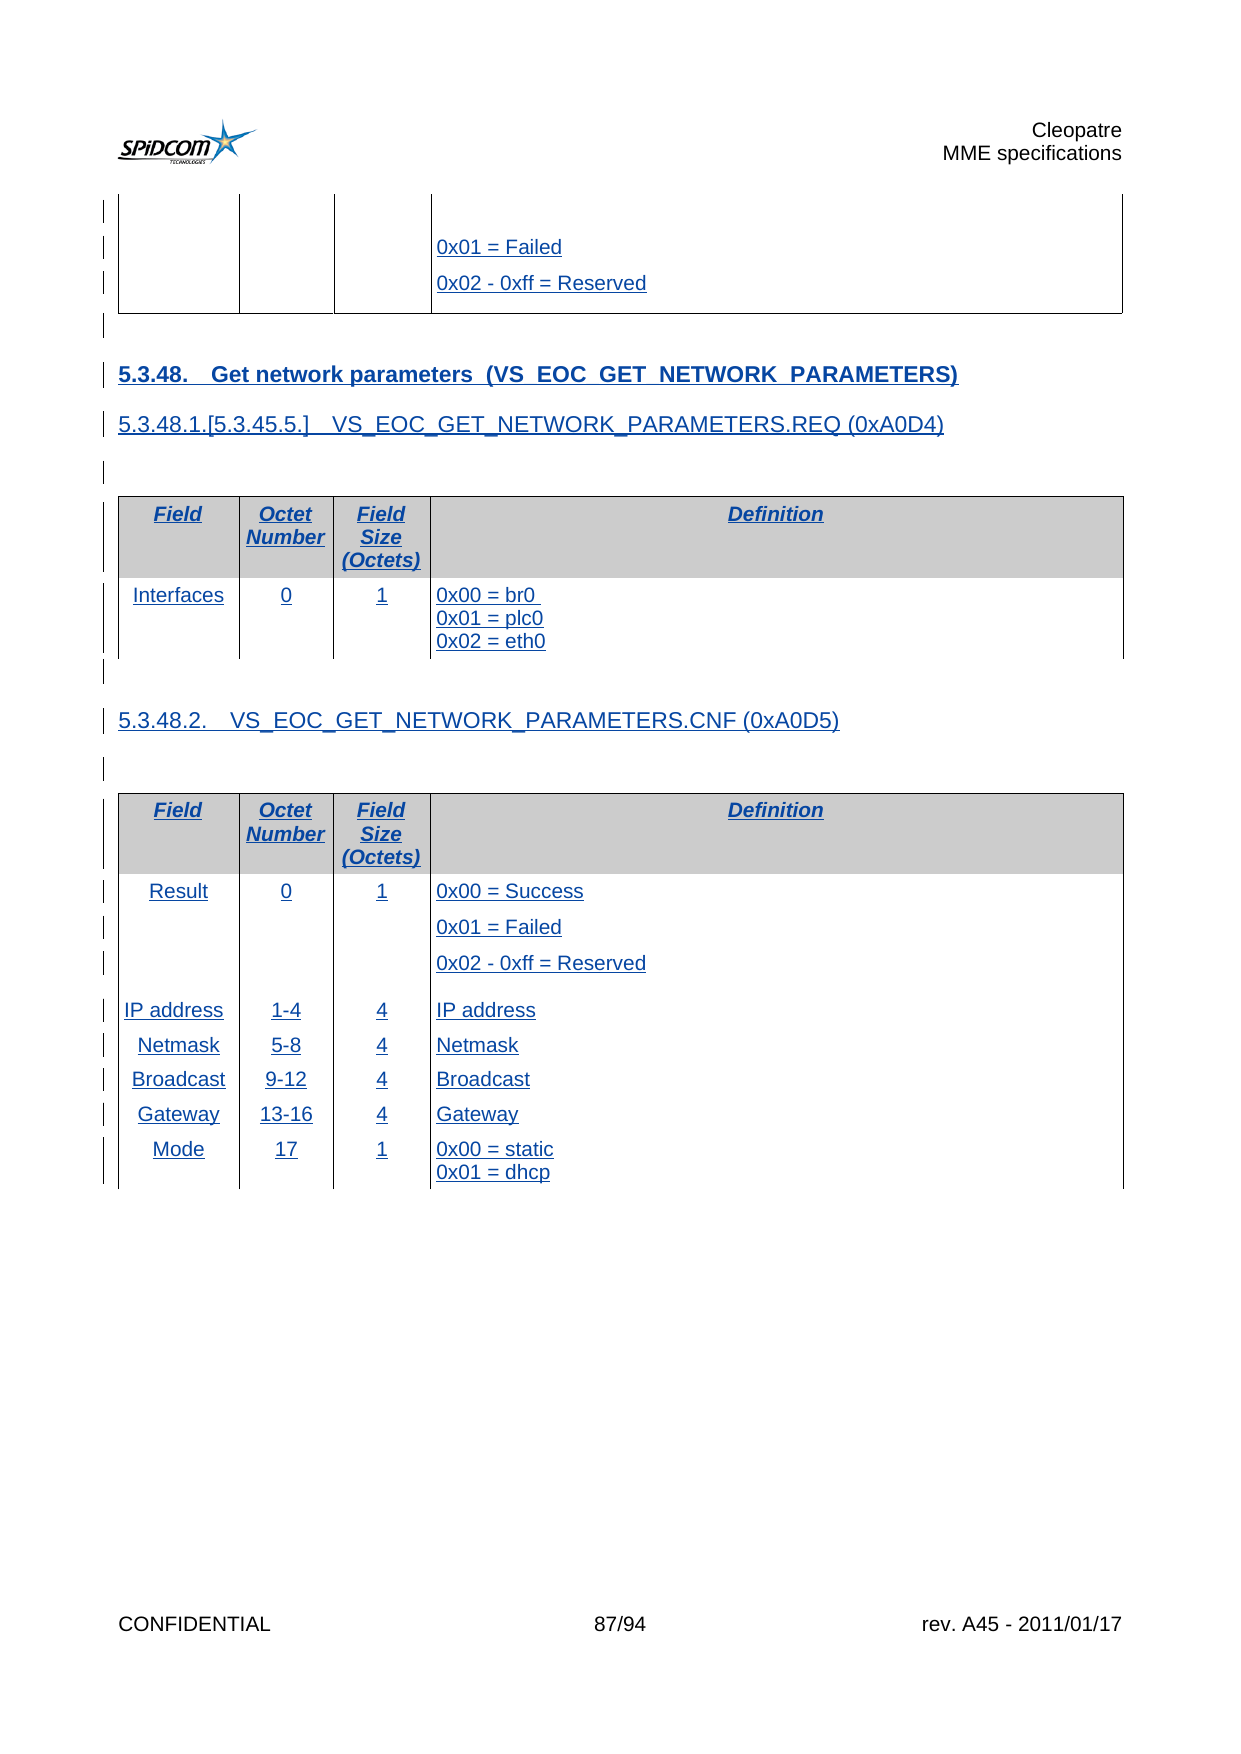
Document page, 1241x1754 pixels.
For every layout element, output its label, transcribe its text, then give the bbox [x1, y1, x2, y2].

table_cell 9-12 [240, 1062, 333, 1097]
table_cell 0x00 = static 0x01 = dhcp [431, 1132, 1123, 1189]
table_cell [119, 194, 239, 313]
table_header Definition [431, 497, 1123, 578]
table_cell Interfaces [119, 578, 239, 659]
table_cell 4 [334, 1028, 430, 1062]
table_cell 1 [334, 578, 430, 659]
table_cell 4 [334, 1062, 430, 1097]
table_header Octet Number [240, 794, 333, 874]
table_header Field Size (Octets) [334, 794, 430, 874]
table_cell 0 [240, 874, 333, 993]
table_header Octet Number [240, 497, 333, 578]
table_cell Netmask [431, 1028, 1123, 1062]
table_cell Netmask [119, 1028, 239, 1062]
subtitle VS_EOC_GET_NETWORK_PARAMETERS.CNF (0xA0D5) [118, 708, 1122, 734]
table_cell 0 [240, 578, 333, 659]
picture [117, 118, 258, 165]
table_cell Broadcast [431, 1062, 1123, 1097]
table_cell [240, 194, 333, 313]
table_cell Mode [119, 1132, 239, 1189]
table_cell IP address [431, 993, 1123, 1028]
table_header Field [119, 497, 239, 578]
table_cell 5-8 [240, 1028, 333, 1062]
table_cell 13-16 [240, 1097, 333, 1132]
table_cell 4 [334, 1097, 430, 1132]
table_cell 0x01 = Failed 0x02 - 0xff = Reserved [432, 194, 1122, 313]
table_header Field Size (Octets) [334, 497, 430, 578]
table_cell 17 [240, 1132, 333, 1189]
table_cell Gateway [119, 1097, 239, 1132]
table_cell Result [119, 874, 239, 993]
table_header Field [119, 794, 239, 874]
table_cell 0x00 = br0 0x01 = plc0 0x02 = eth0 [431, 578, 1123, 659]
table_cell IP address [119, 993, 239, 1028]
table_cell 0x00 = Success 0x01 = Failed 0x02 - 0xff = Reserved [431, 874, 1123, 993]
table_header Definition [431, 794, 1123, 874]
table_cell 1 [334, 1132, 430, 1189]
subtitle Get network parameters (VS_EOC_GET_NETWORK_PARAMETERS) [118, 362, 1122, 388]
table_cell 1 [334, 874, 430, 993]
table_cell Broadcast [119, 1062, 239, 1097]
subtitle VS_EOC_GET_NETWORK_PARAMETERS.REQ (0xA0D4) [118, 411, 1122, 437]
table_cell Gateway [431, 1097, 1123, 1132]
table_cell 1-4 [240, 993, 333, 1028]
table_cell [335, 194, 431, 313]
table_cell 4 [334, 993, 430, 1028]
